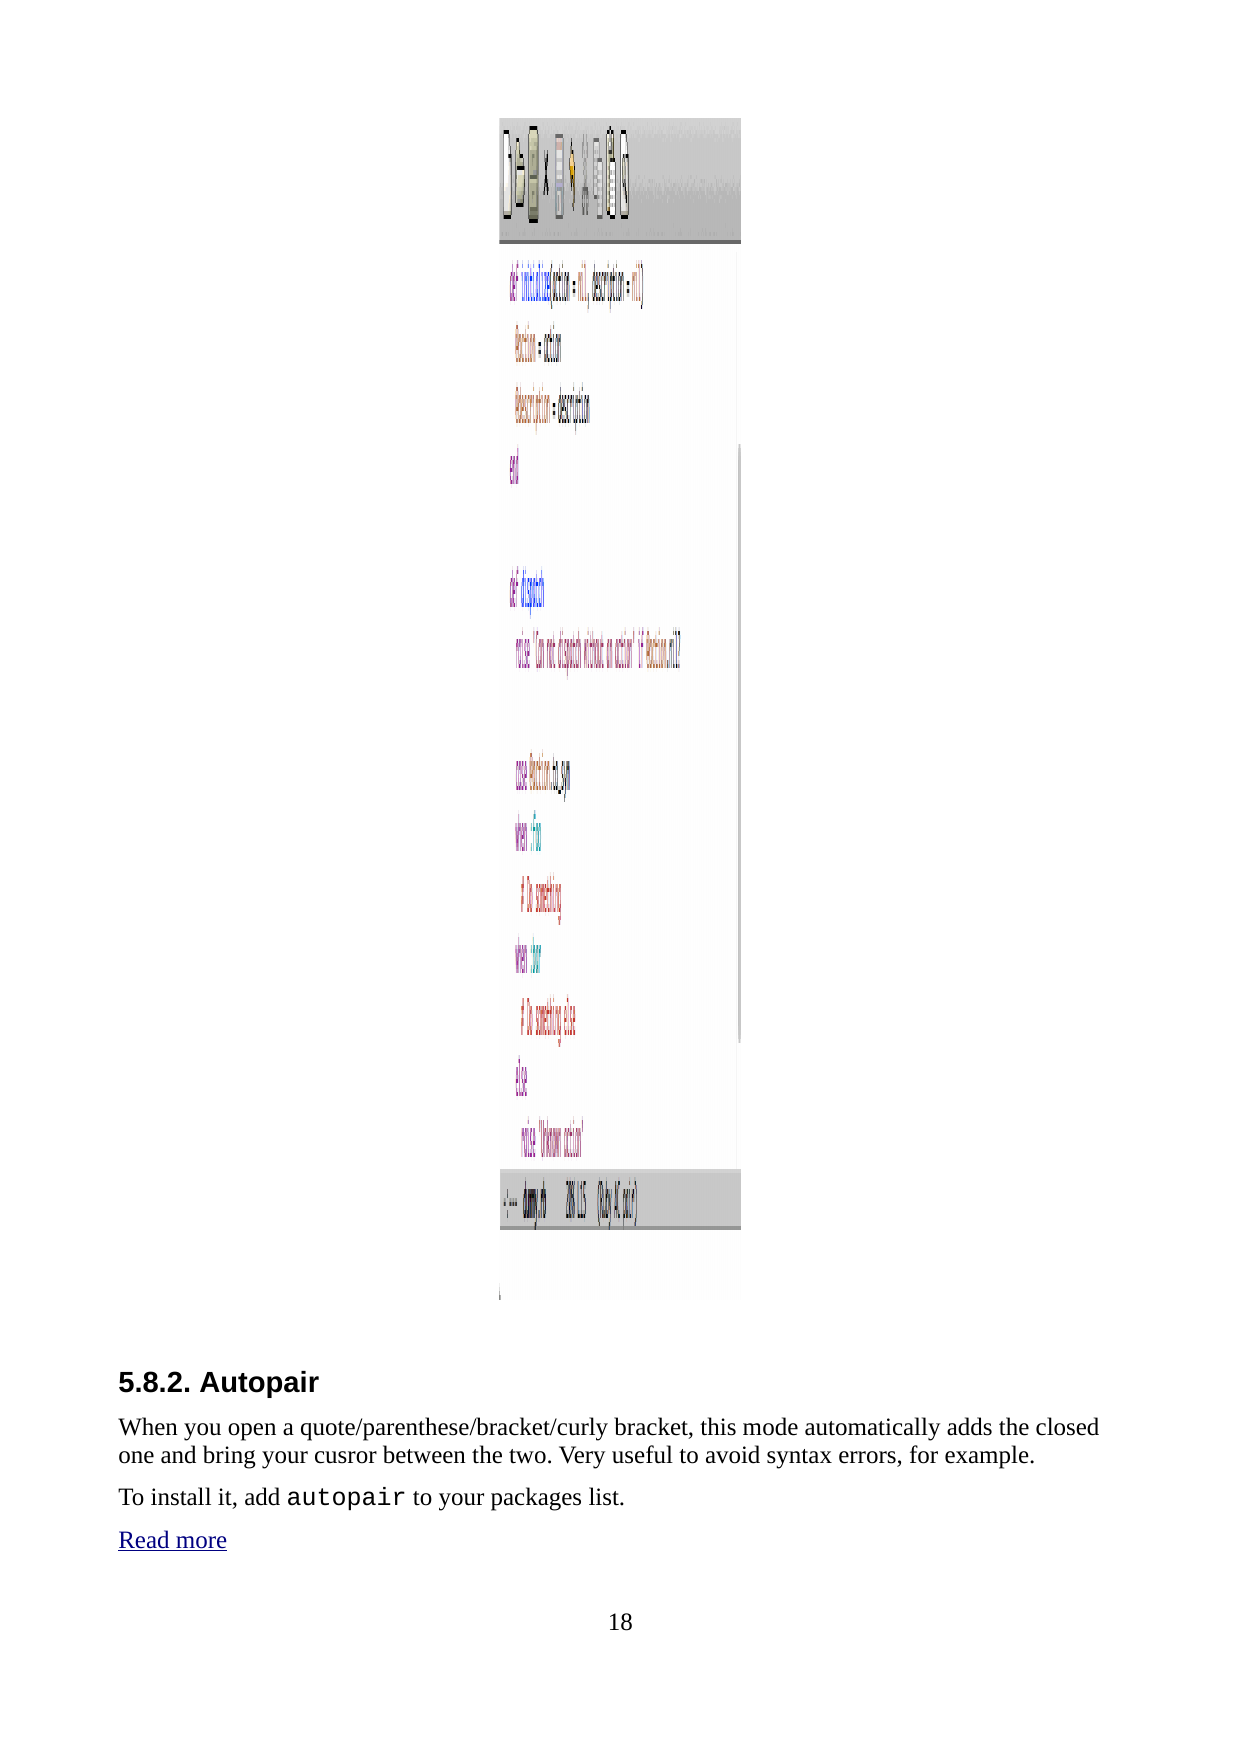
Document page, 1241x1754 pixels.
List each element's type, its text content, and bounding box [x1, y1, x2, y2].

text To install it, add autopair to your packages list. [118, 1482, 1122, 1512]
text Read more [118, 1525, 1122, 1554]
subtitle Autopair [118, 1366, 1122, 1399]
text When you open a quote/parenthese/bracket/curly bracket, this mode automatically adds the closed one and bring your cusror between the two. Very useful to avoid syntax errors, for example. [118, 1412, 1122, 1469]
